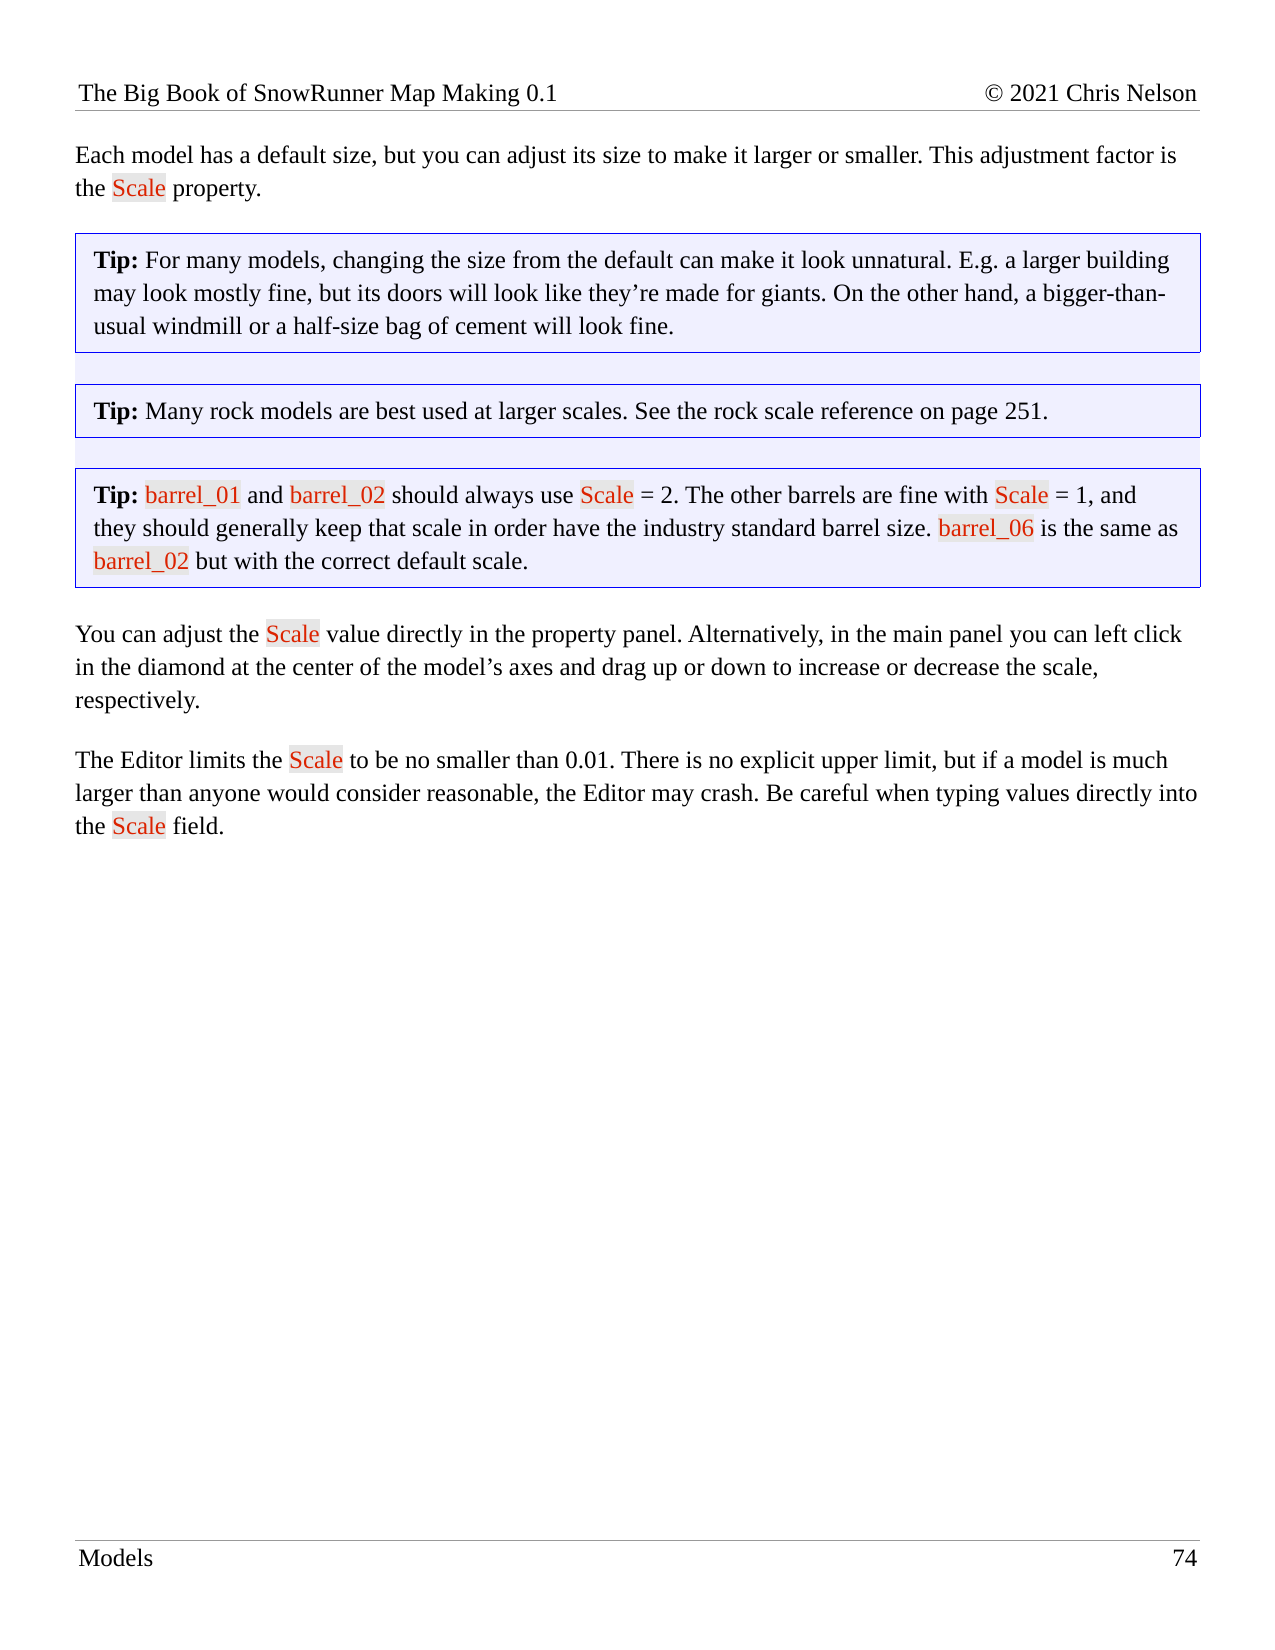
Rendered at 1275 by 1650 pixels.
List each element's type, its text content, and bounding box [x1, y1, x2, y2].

text You can adjust the Scale value directly in the property panel. Alternatively, in the main panel you can left click in the diamond at the center of the model’s axes and drag up or down to increase or decrease the scale, respectively. [75, 619, 1200, 713]
list For many models, changing the size from the default can make it look unnatural. E.g. a larger building may look mostly fine, but its doors will look like they’re made for giants. On the other hand, a bigger-than-usual windmill or a half-size bag of cement will look fine. [76, 234, 1200, 352]
text Each model has a default size, but you can adjust its size to make it larger or smaller. This adjustment factor is the Scale property. [75, 140, 1200, 202]
list Many rock models are best used at larger scales. See the rock scale reference on page 251. [76, 385, 1200, 437]
list barrel_01 and barrel_02 should always use Scale = 2. The other barrels are fine with Scale = 1, and they should generally keep that scale in order have the industry standard barrel size. barrel_06 is the same as barrel_02 but with the correct default scale. [76, 469, 1200, 587]
text The Editor limits the Scale to be no smaller than 0.01. There is no explicit upper limit, but if a model is much larger than anyone would consider reasonable, the Editor may crash. Be careful when typing values directly into the Scale field. [75, 745, 1200, 839]
